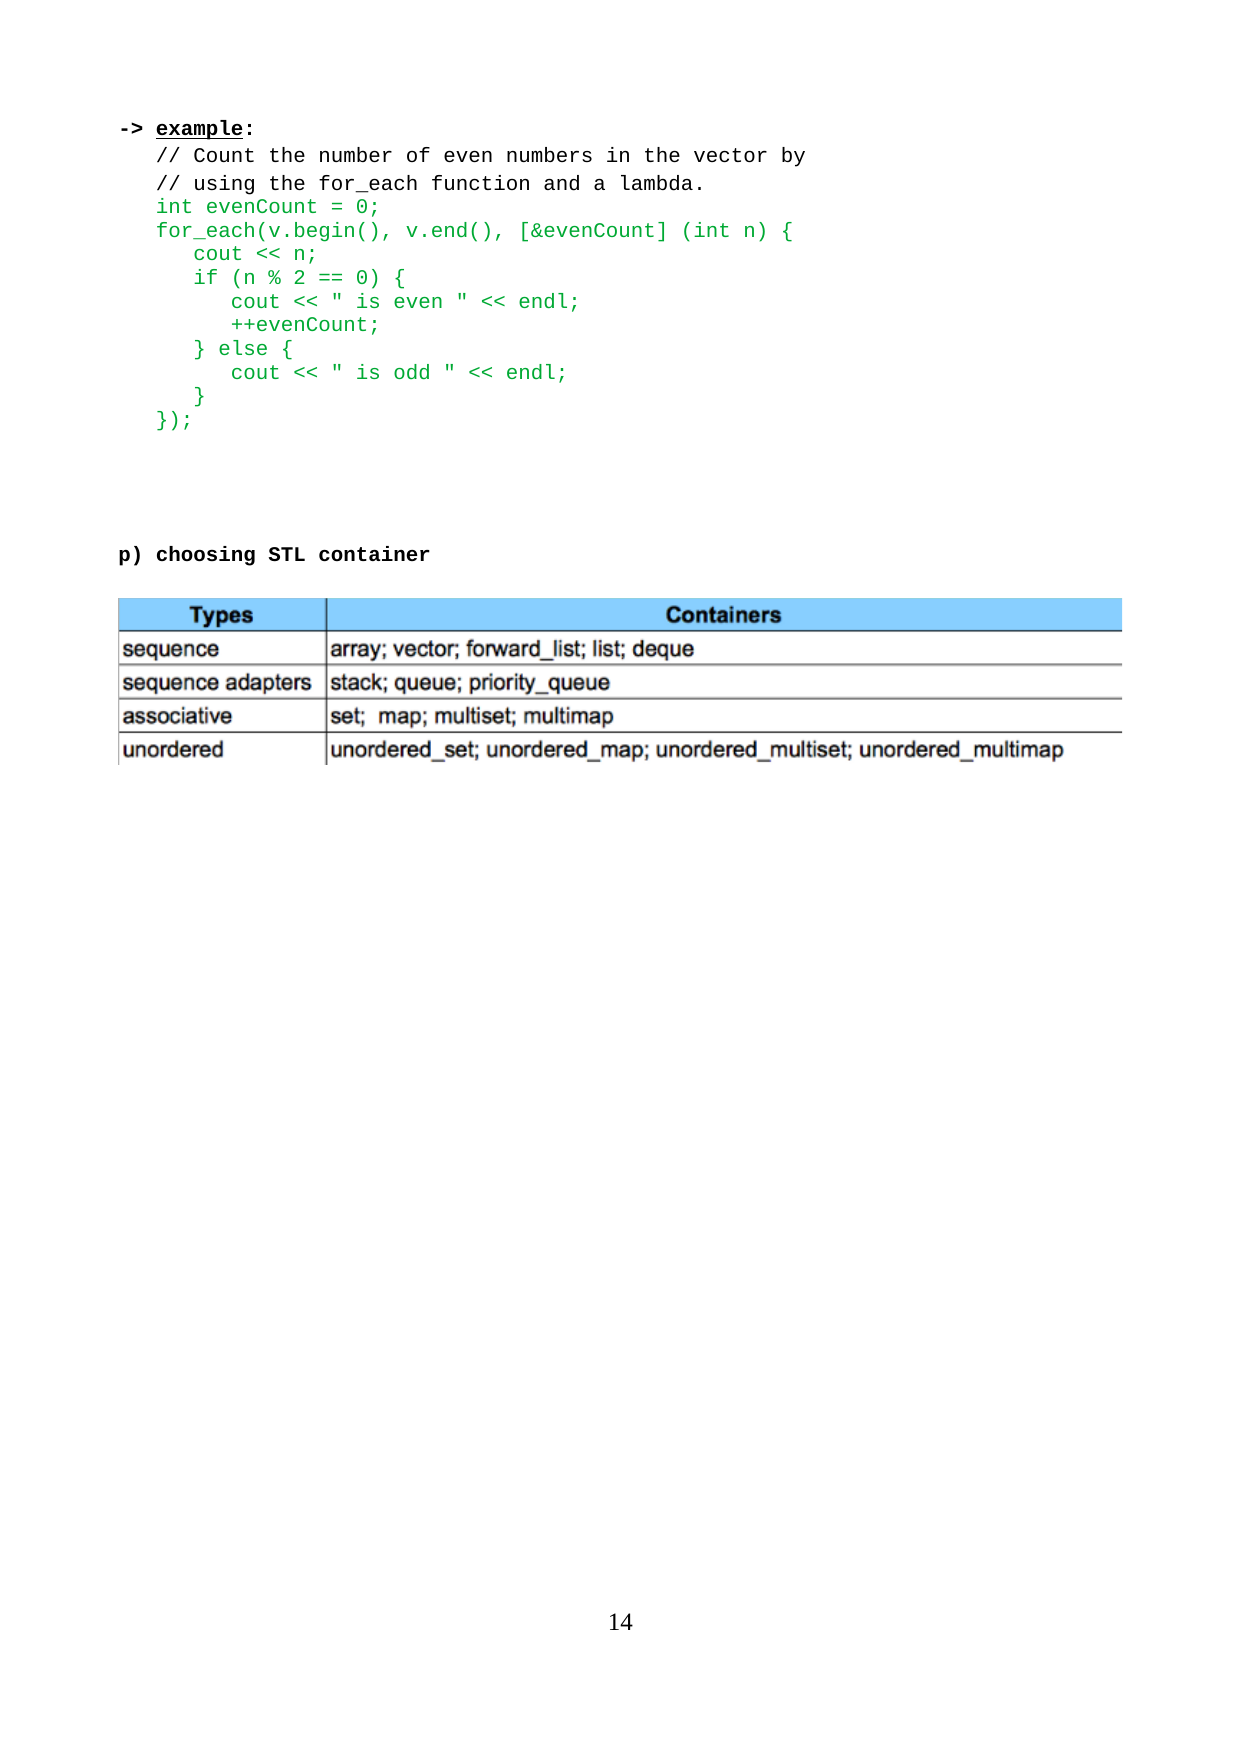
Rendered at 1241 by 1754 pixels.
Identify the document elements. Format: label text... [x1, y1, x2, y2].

text -> example: [118, 118, 1122, 142]
text for_each(v.begin(), v.end(), [&evenCount] (int n) { [118, 220, 1122, 243]
text // using the for_each function and a lambda. [118, 172, 1122, 196]
text } else { [118, 338, 1122, 362]
text cout << n; [118, 243, 1122, 267]
text // Count the number of even numbers in the vector by [118, 145, 1122, 169]
text if (n % 2 == 0) { [118, 267, 1122, 291]
text p) choosing STL container [118, 544, 1122, 567]
text } [118, 385, 1122, 409]
text cout << " is even " << endl; [118, 291, 1122, 314]
text }); [118, 409, 1122, 433]
text int evenCount = 0; [118, 196, 1122, 220]
picture [118, 598, 1123, 765]
text cout << " is odd " << endl; [118, 362, 1122, 385]
text ++evenCount; [118, 314, 1122, 338]
